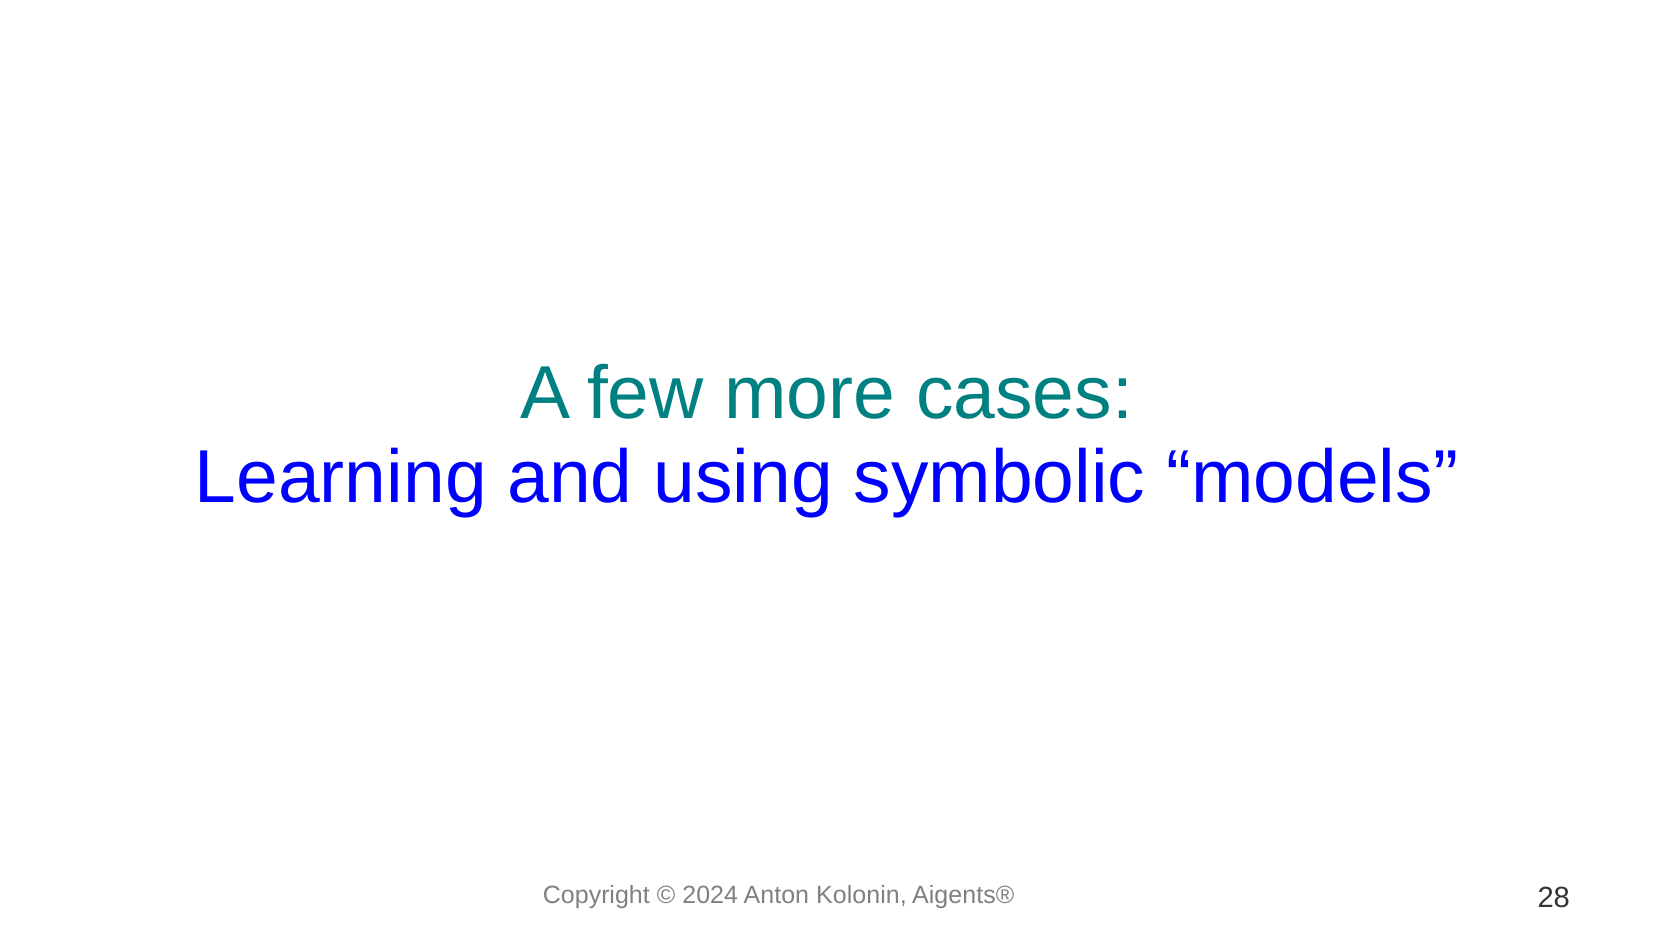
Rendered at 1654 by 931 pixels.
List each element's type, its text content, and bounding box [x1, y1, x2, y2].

text_box A few more cases: Learning and using symbolic “models” [0, 343, 1654, 526]
